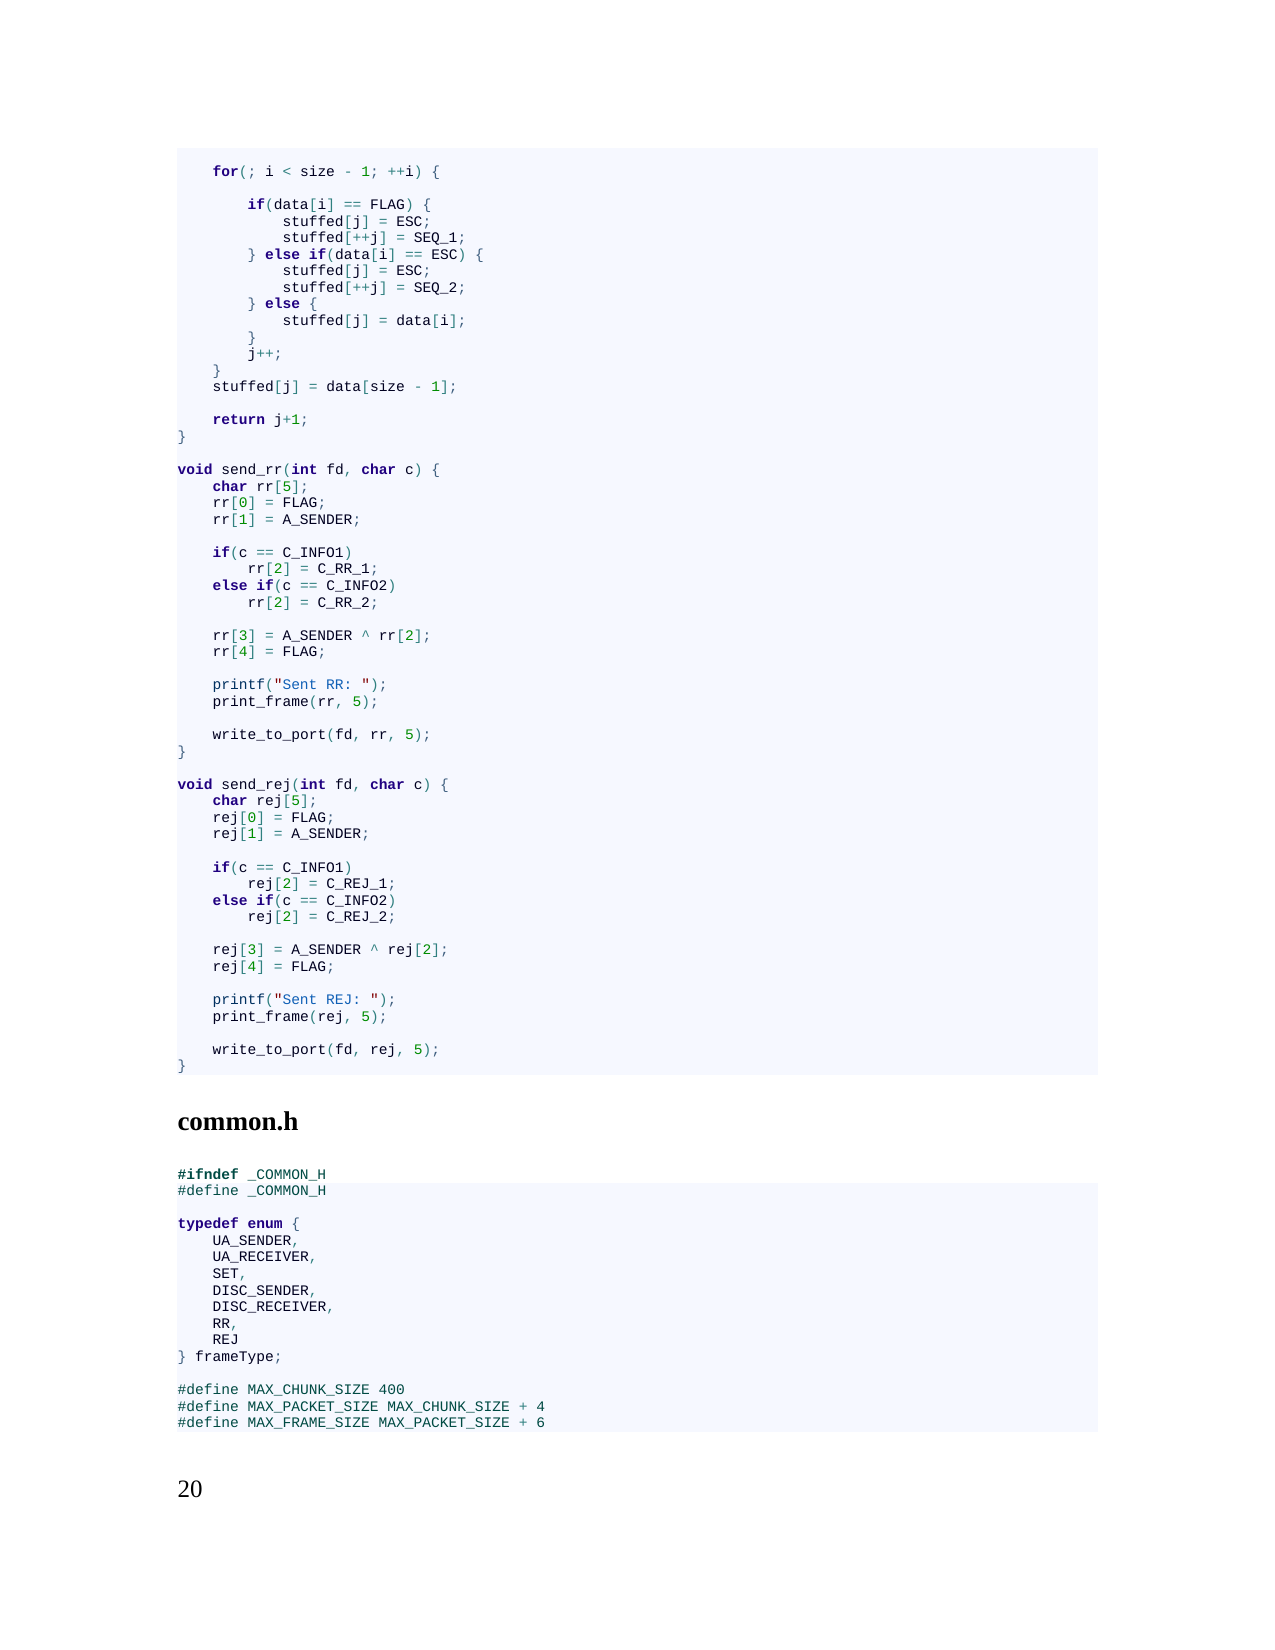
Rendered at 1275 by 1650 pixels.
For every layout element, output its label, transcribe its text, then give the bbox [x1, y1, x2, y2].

text rr[4] = FLAG; [177, 644, 1098, 661]
text else if(c == C_INFO2) [177, 893, 1098, 909]
text DISC_SENDER, [177, 1283, 1098, 1299]
text printf("Sent REJ: "); [177, 992, 1098, 1009]
text rej[0] = FLAG; [177, 810, 1098, 827]
text void send_rr(int fd, char c) { [177, 462, 1098, 479]
text stuffed[++j] = SEQ_2; [177, 280, 1098, 297]
text rej[3] = A_SENDER ^ rej[2]; [177, 943, 1098, 959]
text write_to_port(fd, rej, 5); [177, 1042, 1098, 1058]
text } [177, 744, 1098, 760]
text DISC_RECEIVER, [177, 1299, 1098, 1316]
text } [177, 429, 1098, 446]
text rej[2] = C_REJ_1; [177, 876, 1098, 893]
text void send_rej(int fd, char c) { [177, 777, 1098, 793]
text stuffed[++j] = SEQ_1; [177, 230, 1098, 247]
text if(c == C_INFO1) [177, 860, 1098, 876]
text j++; [177, 346, 1098, 363]
text typedef enum { [177, 1217, 1098, 1233]
text print_frame(rej, 5); [177, 1009, 1098, 1025]
text rr[2] = C_RR_2; [177, 595, 1098, 611]
text RR, [177, 1316, 1098, 1332]
text for(; i < size - 1; ++i) { [177, 164, 1098, 181]
text rr[3] = A_SENDER ^ rr[2]; [177, 628, 1098, 644]
text rej[4] = FLAG; [177, 959, 1098, 976]
text stuffed[j] = data[i]; [177, 313, 1098, 330]
text #define MAX_CHUNK_SIZE 400 [177, 1382, 1098, 1399]
text } [177, 363, 1098, 379]
text stuffed[j] = ESC; [177, 263, 1098, 280]
text SET, [177, 1266, 1098, 1283]
text if(data[i] == FLAG) { [177, 197, 1098, 214]
text if(c == C_INFO1) [177, 545, 1098, 562]
text stuffed[j] = data[size - 1]; [177, 379, 1098, 396]
text } [177, 330, 1098, 346]
text rr[1] = A_SENDER; [177, 512, 1098, 528]
text write_to_port(fd, rr, 5); [177, 727, 1098, 744]
text UA_RECEIVER, [177, 1250, 1098, 1266]
text common.h [177, 1104, 1098, 1136]
text } else if(data[i] == ESC) { [177, 247, 1098, 263]
text } frameType; [177, 1349, 1098, 1366]
text #define MAX_FRAME_SIZE MAX_PACKET_SIZE + 6 [177, 1415, 1098, 1432]
text stuffed[j] = ESC; [177, 214, 1098, 230]
text else if(c == C_INFO2) [177, 578, 1098, 595]
text char rej[5]; [177, 793, 1098, 810]
text rej[2] = C_REJ_2; [177, 909, 1098, 926]
text #define _COMMON_H [177, 1183, 1098, 1200]
text rr[0] = FLAG; [177, 495, 1098, 512]
text print_frame(rr, 5); [177, 694, 1098, 711]
text printf("Sent RR: "); [177, 678, 1098, 694]
text REJ [177, 1332, 1098, 1349]
text rr[2] = C_RR_1; [177, 562, 1098, 578]
text #define MAX_PACKET_SIZE MAX_CHUNK_SIZE + 4 [177, 1399, 1098, 1415]
text #ifndef _COMMON_H [177, 1167, 1098, 1183]
text } else { [177, 297, 1098, 313]
text UA_SENDER, [177, 1233, 1098, 1250]
text } [177, 1058, 1098, 1075]
text char rr[5]; [177, 479, 1098, 495]
text return j+1; [177, 413, 1098, 429]
text rej[1] = A_SENDER; [177, 827, 1098, 843]
